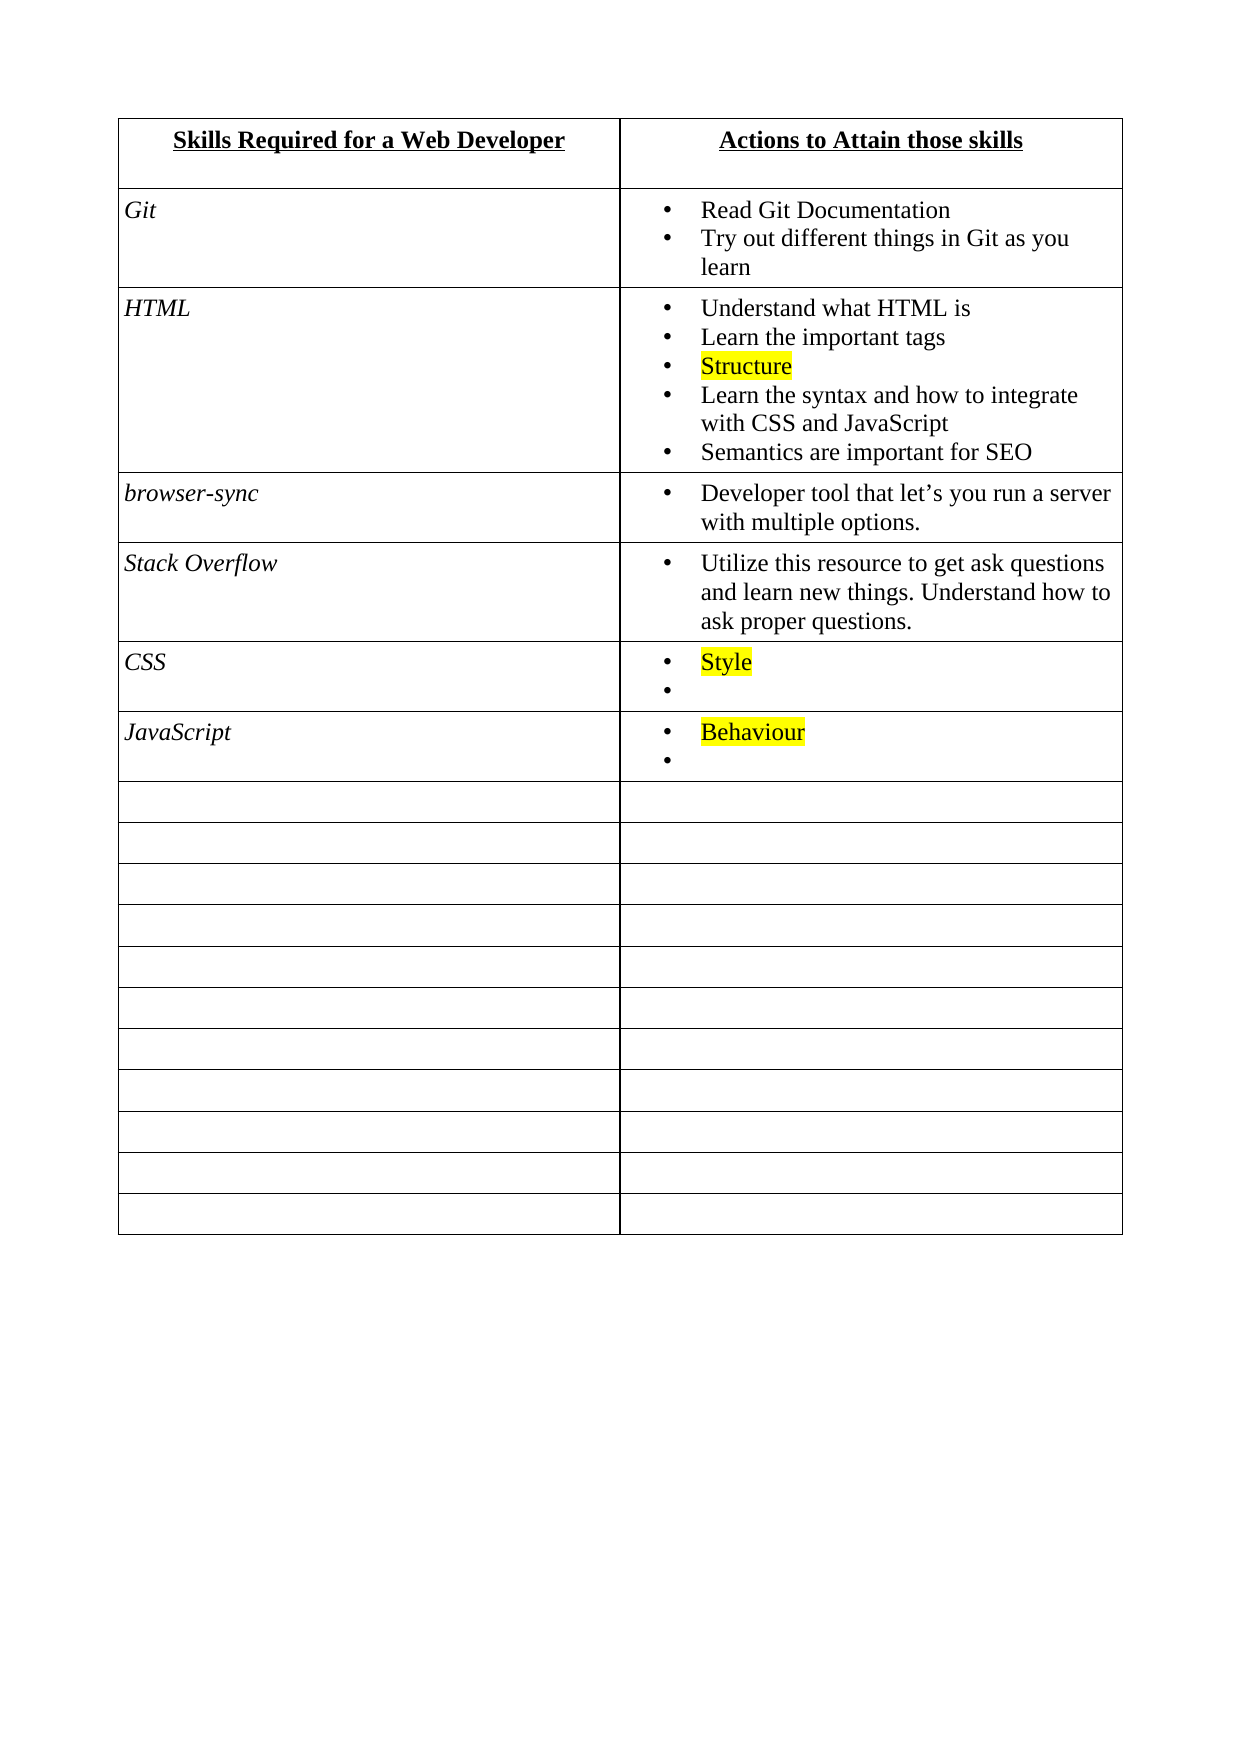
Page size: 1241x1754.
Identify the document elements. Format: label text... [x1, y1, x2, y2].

table_cell Style [621, 642, 1122, 711]
table_cell Understand what HTML is Learn the important tags Structure Learn the syntax and how to integrate with CSS and JavaScript Semantics are important for SEO [621, 288, 1122, 472]
table_cell [119, 988, 619, 1028]
table_cell [621, 1153, 1122, 1193]
table_cell Read Git Documentation Try out different things in Git as you learn [621, 189, 1122, 287]
table_cell Stack Overflow [119, 543, 619, 641]
table_cell [119, 947, 619, 987]
table_cell [621, 947, 1122, 987]
table_cell [119, 905, 619, 946]
table_cell [119, 782, 619, 822]
table_cell [621, 1194, 1122, 1234]
table_cell [621, 1112, 1122, 1152]
table_cell [119, 1153, 619, 1193]
table_cell [119, 823, 619, 863]
table_cell [621, 823, 1122, 863]
table_cell Utilize this resource to get ask questions and learn new things. Understand how to ask proper questions. [621, 543, 1122, 641]
table_cell [119, 1112, 619, 1152]
table_cell [621, 1029, 1122, 1069]
table_cell Behaviour [621, 712, 1122, 781]
table_cell Developer tool that let’s you run a server with multiple options. [621, 473, 1122, 542]
table_cell [621, 905, 1122, 946]
table_cell [119, 1070, 619, 1111]
table_cell JavaScript [119, 712, 619, 781]
table_header Skills Required for a Web Developer [119, 119, 619, 188]
table_cell [119, 1029, 619, 1069]
table_cell [621, 1070, 1122, 1111]
table_cell HTML [119, 288, 619, 472]
table_cell CSS [119, 642, 619, 711]
table_cell [621, 988, 1122, 1028]
table_cell [119, 864, 619, 904]
table_cell [621, 782, 1122, 822]
table_cell [119, 1194, 619, 1234]
table_header Actions to Attain those skills [621, 119, 1122, 188]
table_cell [621, 864, 1122, 904]
table_cell Git [119, 189, 619, 287]
table_cell browser-sync [119, 473, 619, 542]
